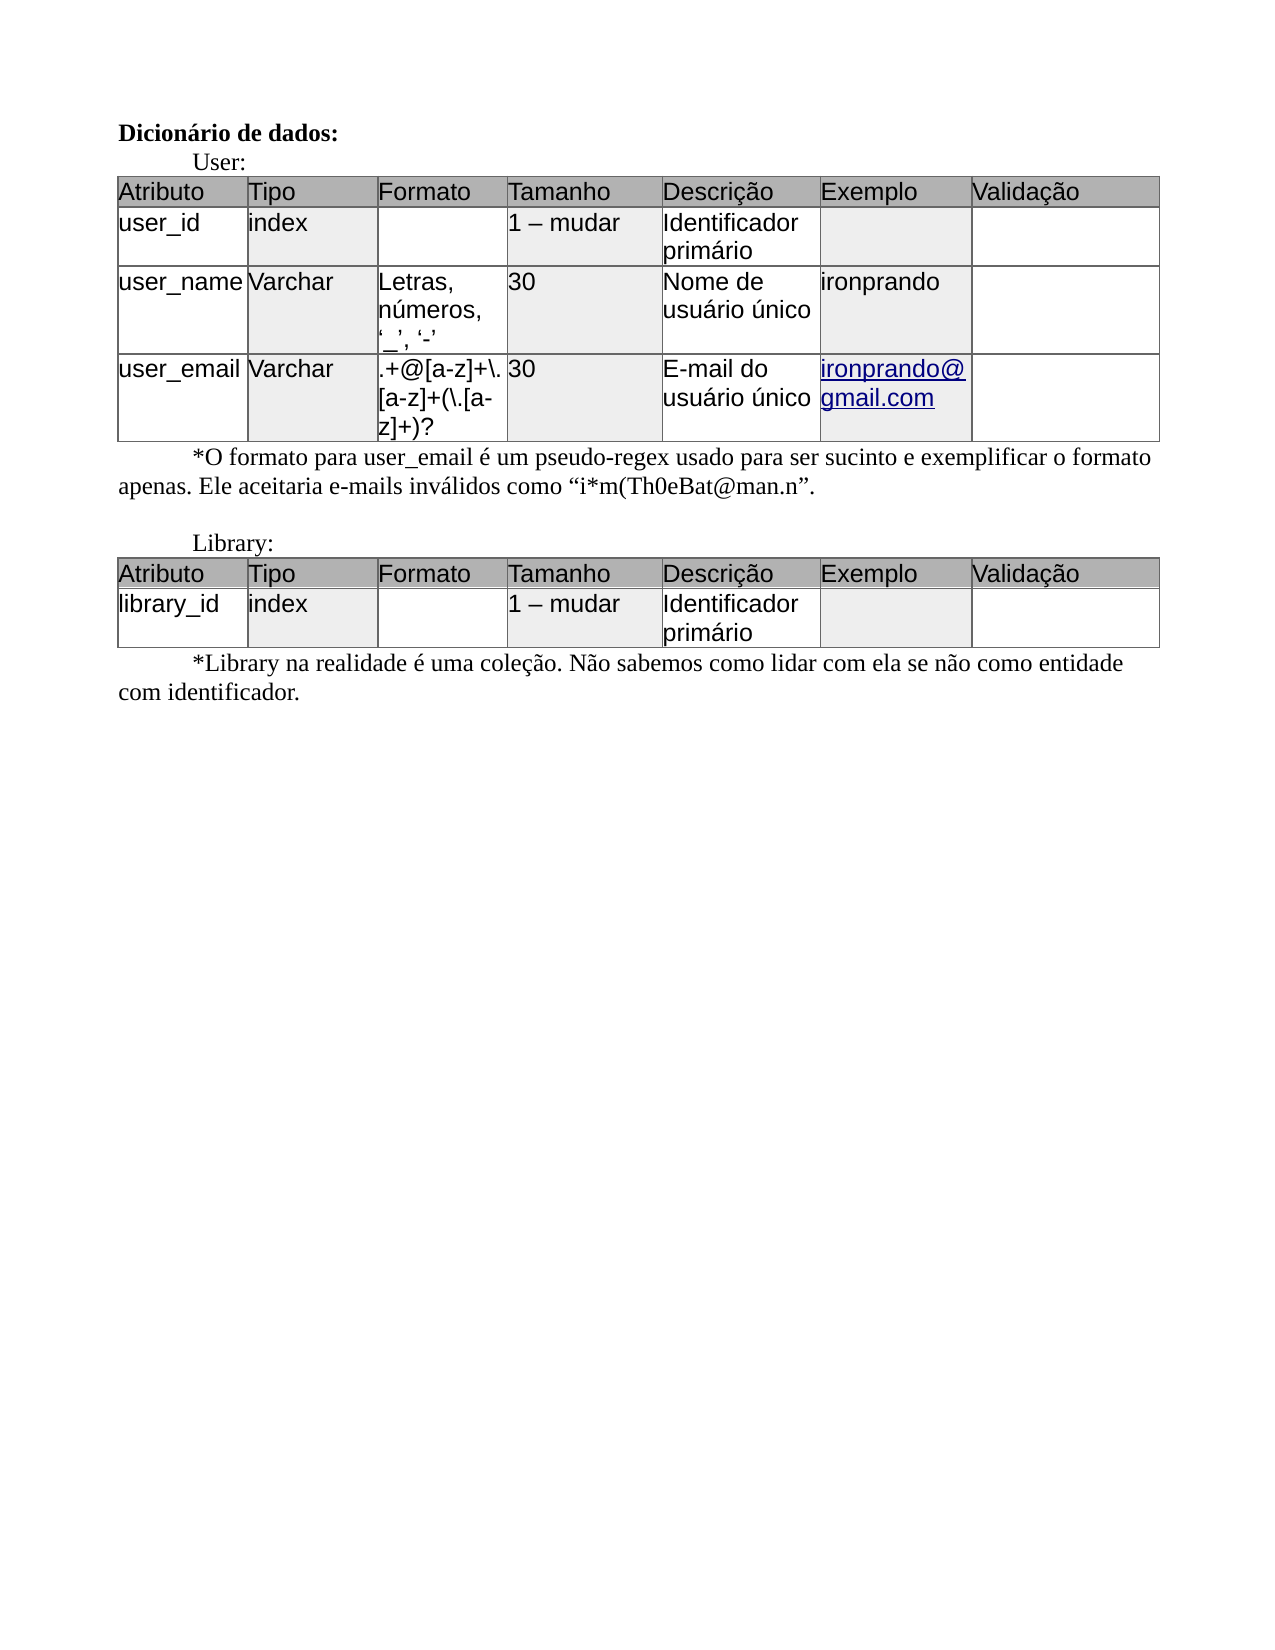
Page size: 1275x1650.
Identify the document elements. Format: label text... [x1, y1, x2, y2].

table_header Validação [973, 559, 1159, 587]
table_cell user_email [119, 355, 247, 441]
table_header Descrição [663, 177, 820, 206]
table_header Exemplo [821, 177, 971, 206]
table_cell [379, 589, 507, 647]
table_header Tipo [249, 559, 377, 587]
table_cell user_id [119, 208, 247, 265]
table_cell .+@[a-z]+\.[a-z]+(\.[a-z]+)? [379, 355, 507, 441]
table_header Exemplo [821, 559, 971, 587]
text *Library na realidade é uma coleção. Não sabemos como lidar com ela se não como entidade com identificador. [118, 648, 1157, 706]
table_header Atributo [119, 177, 247, 206]
table_cell E-mail do usuário único [663, 355, 820, 441]
table_cell [821, 208, 971, 265]
text User: [118, 147, 1157, 176]
table_cell [973, 267, 1159, 353]
table_cell 30 [508, 355, 662, 441]
text *O formato para user_email é um pseudo-regex usado para ser sucinto e exemplificar o formato apenas. Ele aceitaria e-mails inválidos como “i*m(Th0eBat@man.n”. [118, 442, 1157, 500]
text Library: [118, 528, 1157, 557]
table_cell Varchar [249, 267, 377, 353]
table_cell Identificador primário [663, 589, 820, 647]
table_cell [973, 355, 1159, 441]
table_cell 1 – mudar [508, 589, 662, 647]
table_cell index [249, 589, 377, 647]
table_cell 30 [508, 267, 662, 353]
table_header Descrição [663, 559, 820, 587]
table_cell [821, 589, 971, 647]
table_header Validação [973, 177, 1159, 206]
table_header Atributo [119, 559, 247, 587]
text Dicionário de dados: [118, 118, 1157, 147]
table_header Tamanho [508, 177, 662, 206]
table_header Tipo [249, 177, 377, 206]
table_cell index [249, 208, 377, 265]
table_cell Nome de usuário único [663, 267, 820, 353]
table_cell ironprando [821, 267, 971, 353]
table_cell Varchar [249, 355, 377, 441]
table_cell Identificador primário [663, 208, 820, 265]
table_cell [973, 589, 1159, 647]
table_cell library_id [119, 589, 247, 647]
table_cell 1 – mudar [508, 208, 662, 265]
table_header Tamanho [508, 559, 662, 587]
table_cell [973, 208, 1159, 265]
table_cell ironprando@gmail.com [821, 355, 971, 441]
table_cell user_name [119, 267, 247, 353]
table_cell Letras, números, ‘_’, ‘-’ [379, 267, 507, 353]
table_header Formato [379, 559, 507, 587]
table_header Formato [379, 177, 507, 206]
table_cell [379, 208, 507, 265]
